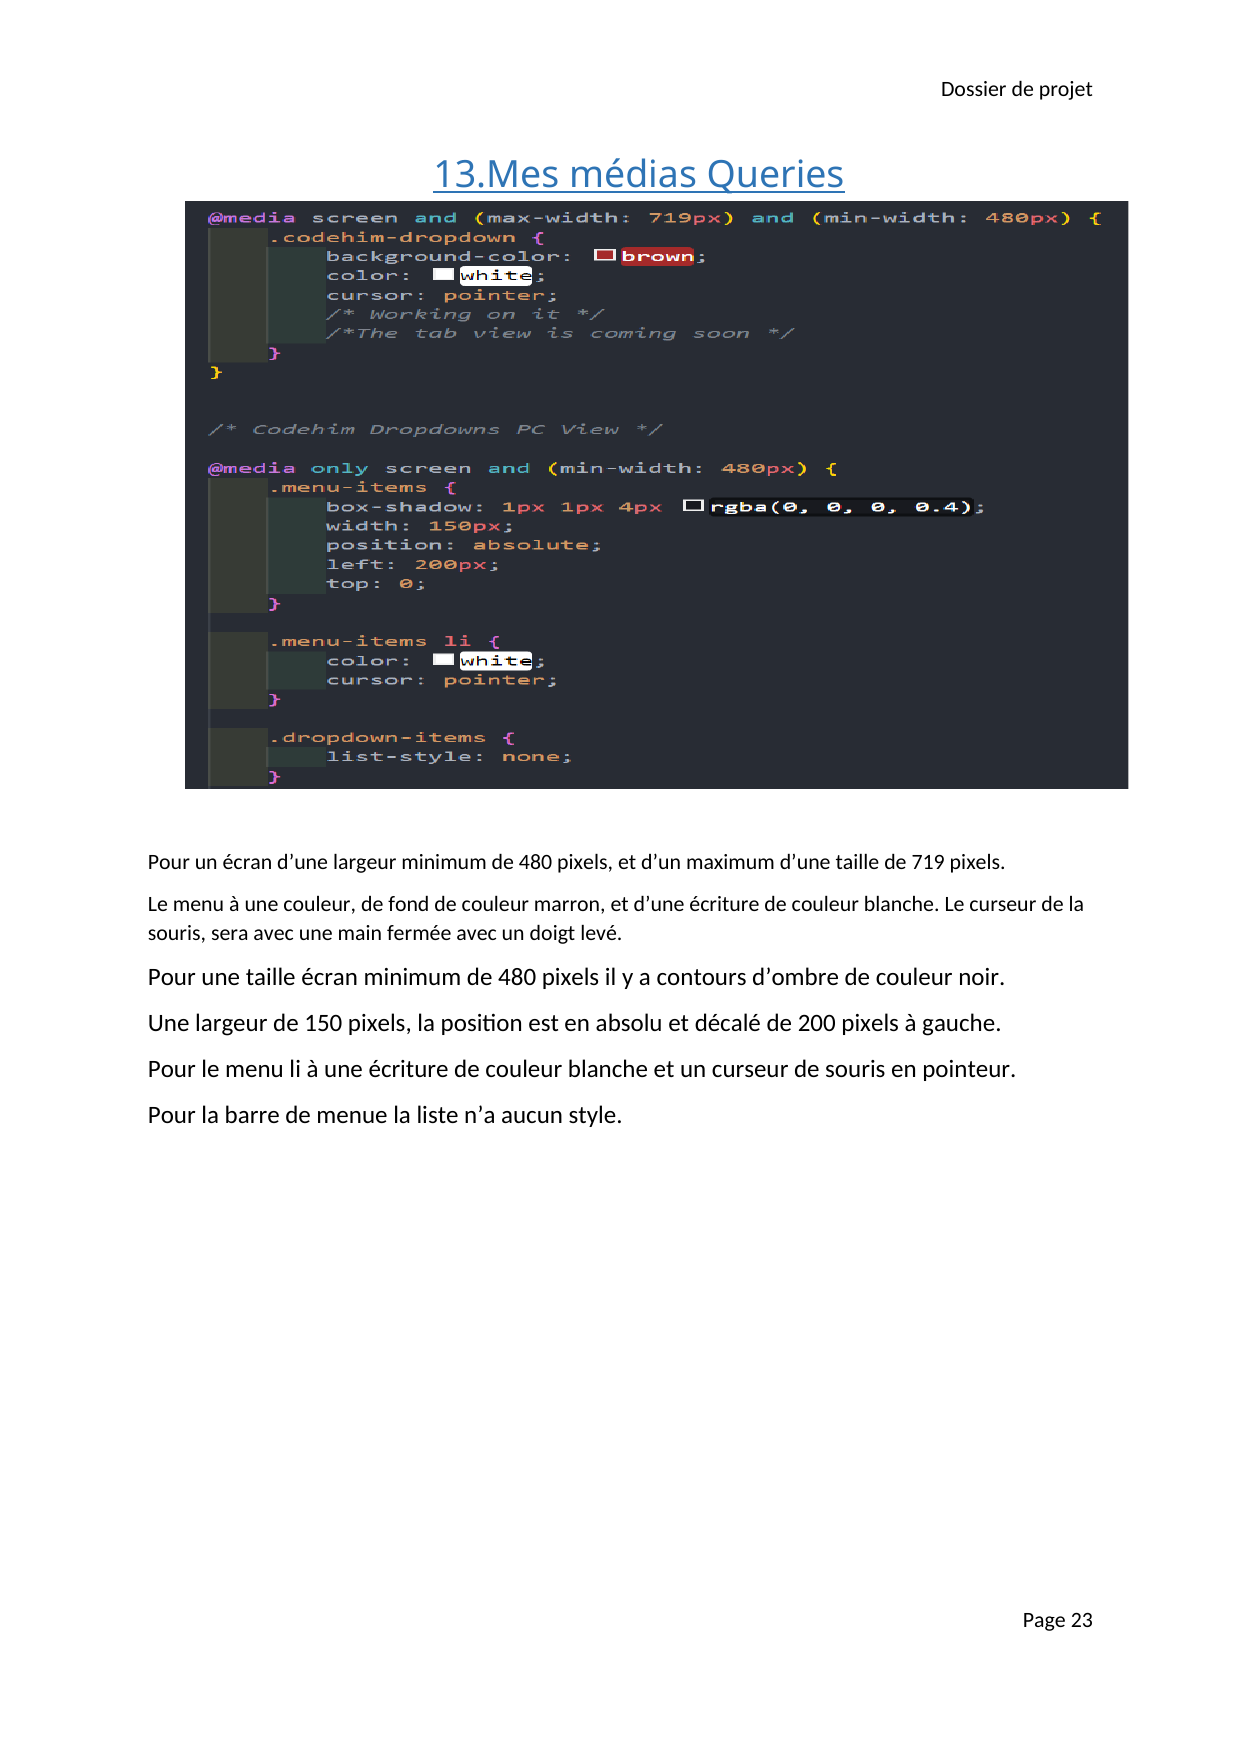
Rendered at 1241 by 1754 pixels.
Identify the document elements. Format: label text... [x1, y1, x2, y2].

text Pour le menu li à une écriture de couleur blanche et un curseur de souris en pointeur. [148, 1053, 1093, 1083]
text Une largeur de 150 pixels, la position est en absolu et décalé de 200 pixels à gauche. [148, 1007, 1093, 1037]
text Pour un écran d’une largeur minimum de 480 pixels, et d’un maximum d’une taille de 719 pixels. [148, 848, 1093, 875]
text Pour la barre de menue la liste n’a aucun style. [148, 1099, 1093, 1129]
text Pour une taille écran minimum de 480 pixels il y a contours d’ombre de couleur noir. [148, 961, 1093, 991]
text 13.Mes médias Queries [185, 148, 1093, 201]
text Le menu à une couleur, de fond de couleur marron, et d’une écriture de couleur blanche. Le curseur de la souris, sera avec une main fermée avec un doigt levé. [148, 890, 1093, 946]
